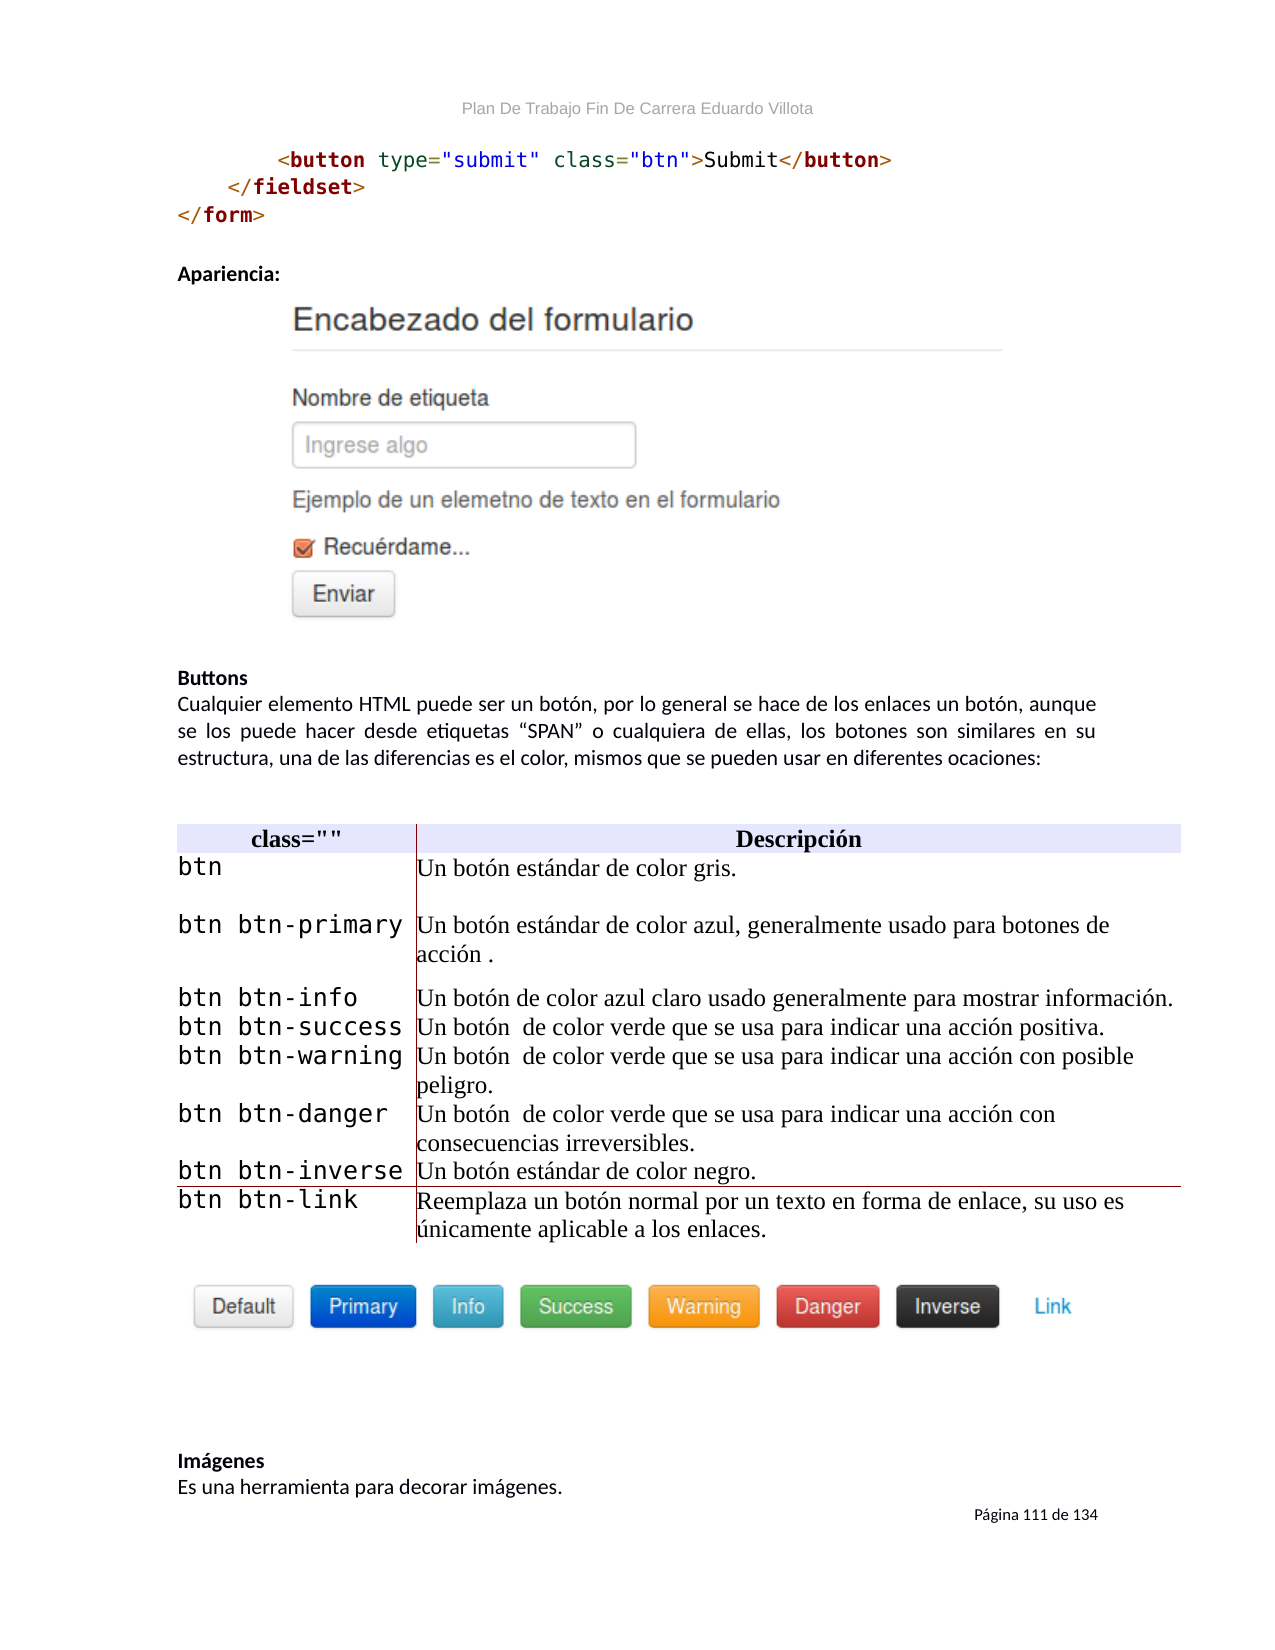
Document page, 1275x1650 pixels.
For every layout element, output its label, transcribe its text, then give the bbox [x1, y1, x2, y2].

table_cell Reemplaza un botón normal por un texto en forma de enlace, su uso es únicamente aplicable a los enlaces. [417, 1187, 1181, 1243]
table_cell Un botón de color verde que se usa para indicar una acción con posible peligro. [417, 1041, 1181, 1099]
text Apariencia: [177, 261, 1098, 287]
picture [272, 287, 1003, 638]
text </form> [177, 203, 1098, 227]
table_cell Un botón estándar de color negro. [417, 1156, 1181, 1186]
text <button type="submit" class="btn">Submit</button> [177, 148, 1098, 172]
table_cell btn btn-success [177, 1012, 416, 1041]
table_cell btn btn-info [177, 983, 416, 1012]
text Es una herramienta para decorar imágenes. [177, 1473, 1098, 1500]
text </fieldset> [177, 175, 1098, 200]
table_cell Un botón estándar de color gris. [417, 853, 1181, 910]
table_cell btn [177, 853, 416, 910]
table_cell Un botón de color verde que se usa para indicar una acción positiva. [417, 1012, 1181, 1041]
table_cell btn btn-warning [177, 1041, 416, 1099]
picture [177, 1268, 1098, 1341]
table_header Descripción [417, 824, 1181, 853]
text Imágenes [177, 1447, 1098, 1473]
table_cell Un botón de color azul claro usado generalmente para mostrar información. [417, 983, 1181, 1012]
table_cell btn btn-danger [177, 1099, 416, 1156]
table_cell Un botón de color verde que se usa para indicar una acción con consecuencias irreversibles. [417, 1099, 1181, 1156]
table_cell btn btn-link [177, 1187, 416, 1243]
table_cell btn btn-primary [177, 910, 416, 983]
table_header class="" [177, 824, 416, 853]
text Cualquier elemento HTML puede ser un botón, por lo general se hace de los enlaces un botón, aunque se los puede hacer desde etiquetas “SPAN” o cualquiera de ellas, los botones son similares en su estructura, una de las diferencias es el color, mismos que se pueden usar en diferentes ocaciones: [177, 691, 1098, 771]
table_cell Un botón estándar de color azul, generalmente usado para botones de acción . [417, 910, 1181, 983]
table_cell btn btn-inverse [177, 1156, 416, 1186]
text Buttons [177, 664, 1098, 691]
